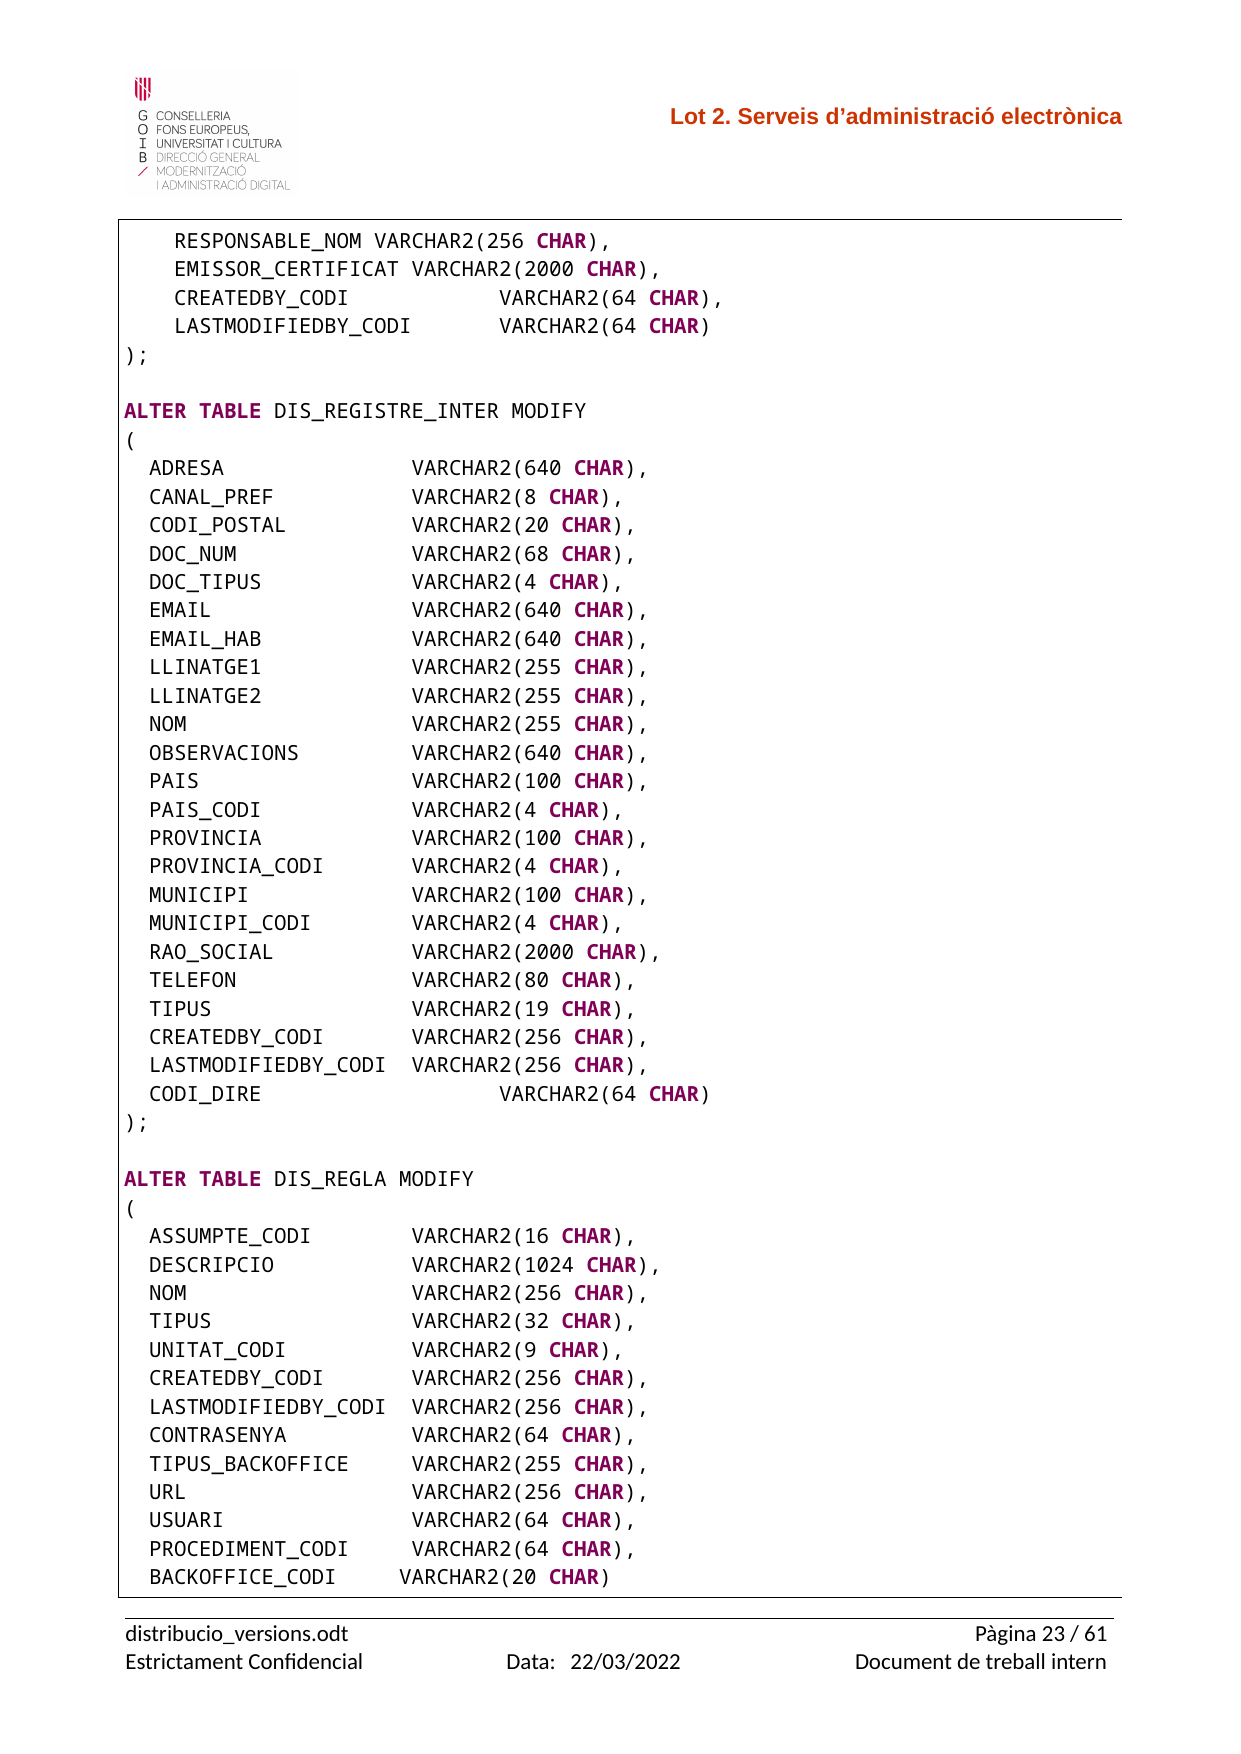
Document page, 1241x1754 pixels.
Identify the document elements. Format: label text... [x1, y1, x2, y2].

picture [126, 70, 299, 197]
table_header RESPONSABLE_NOM VARCHAR2(256 CHAR), EMISSOR_CERTIFICAT VARCHAR2(2000 CHAR), CREATEDBY_CODI VARCHAR2(64 CHAR), LASTMODIFIEDBY_CODI VARCHAR2(64 CHAR) ); ALTER TABLE DIS_REGISTRE_INTER MODIFY ( ADRESA VARCHAR2(640 CHAR), CANAL_PREF VARCHAR2(8 CHAR), CODI_POSTAL VARCHAR2(20 CHAR), DOC_NUM VARCHAR2(68 CHAR), DOC_TIPUS VARCHAR2(4 CHAR), EMAIL VARCHAR2(640 CHAR), EMAIL_HAB VARCHAR2(640 CHAR), LLINATGE1 VARCHAR2(255 CHAR), LLINATGE2 VARCHAR2(255 CHAR), NOM VARCHAR2(255 CHAR), OBSERVACIONS VARCHAR2(640 CHAR), PAIS VARCHAR2(100 CHAR), PAIS_CODI VARCHAR2(4 CHAR), PROVINCIA VARCHAR2(100 CHAR), PROVINCIA_CODI VARCHAR2(4 CHAR), MUNICIPI VARCHAR2(100 CHAR), MUNICIPI_CODI VARCHAR2(4 CHAR), RAO_SOCIAL VARCHAR2(2000 CHAR), TELEFON VARCHAR2(80 CHAR), TIPUS VARCHAR2(19 CHAR), CREATEDBY_CODI VARCHAR2(256 CHAR), LASTMODIFIEDBY_CODI VARCHAR2(256 CHAR), CODI_DIRE VARCHAR2(64 CHAR) ); ALTER TABLE DIS_REGLA MODIFY ( ASSUMPTE_CODI VARCHAR2(16 CHAR), DESCRIPCIO VARCHAR2(1024 CHAR), NOM VARCHAR2(256 CHAR), TIPUS VARCHAR2(32 CHAR), UNITAT_CODI VARCHAR2(9 CHAR), CREATEDBY_CODI VARCHAR2(256 CHAR), LASTMODIFIEDBY_CODI VARCHAR2(256 CHAR), CONTRASENYA VARCHAR2(64 CHAR), TIPUS_BACKOFFICE VARCHAR2(255 CHAR), URL VARCHAR2(256 CHAR), USUARI VARCHAR2(64 CHAR), PROCEDIMENT_CODI VARCHAR2(64 CHAR), BACKOFFICE_CODI VARCHAR2(20 CHAR) [119, 220, 1122, 1597]
